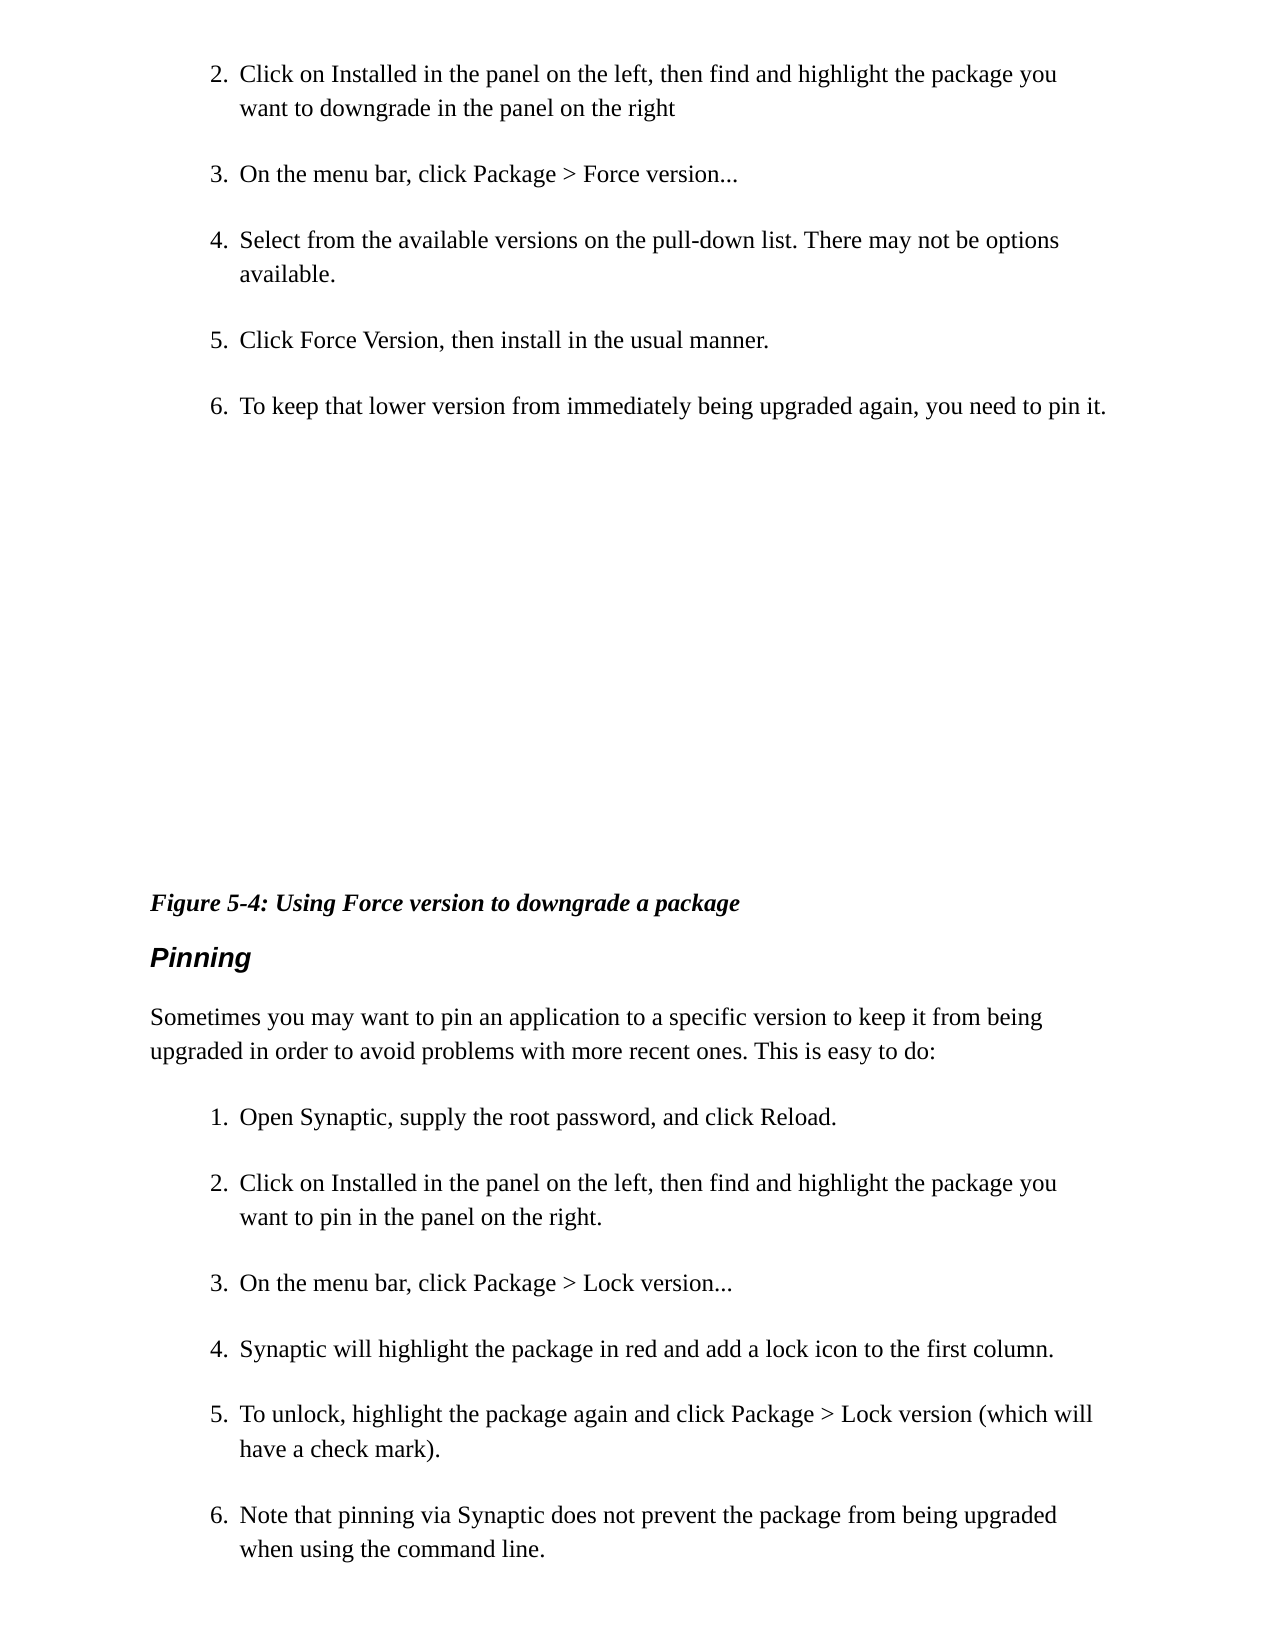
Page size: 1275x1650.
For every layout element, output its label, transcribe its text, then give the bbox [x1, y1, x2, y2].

list Synaptic will highlight the package in red and add a lock icon to the first column. [210, 1334, 1109, 1362]
list Note that pinning via Synaptic does not prevent the package from being upgraded when using the command line. [210, 1500, 1109, 1563]
list On the menu bar, click Package > Force version... [210, 159, 1109, 188]
list To keep that lower version from immediately being upgraded again, you need to pin it. [210, 391, 1109, 420]
text Sometimes you may want to pin an application to a specific version to keep it from being upgraded in order to avoid problems with more recent ones. This is easy to do: [150, 1002, 1125, 1065]
list Open Synaptic, supply the root password, and click Reload. [210, 1102, 1109, 1131]
list Select from the available versions on the pull-down list. There may not be options available. [210, 225, 1109, 288]
list Click Force Version, then install in the usual manner. [210, 325, 1109, 354]
list Click on Installed in the panel on the left, then find and highlight the package you want to pin in the panel on the right. [210, 1168, 1109, 1231]
text Figure 5-4: Using Force version to downgrade a package [150, 888, 1125, 917]
list Click on Installed in the panel on the left, then find and highlight the package you want to downgrade in the panel on the right [210, 59, 1109, 122]
list To unlock, highlight the package again and click Package > Lock version (which will have a check mark). [210, 1399, 1109, 1463]
subtitle Pinning [150, 942, 1125, 974]
list On the menu bar, click Package > Lock version... [210, 1268, 1109, 1297]
